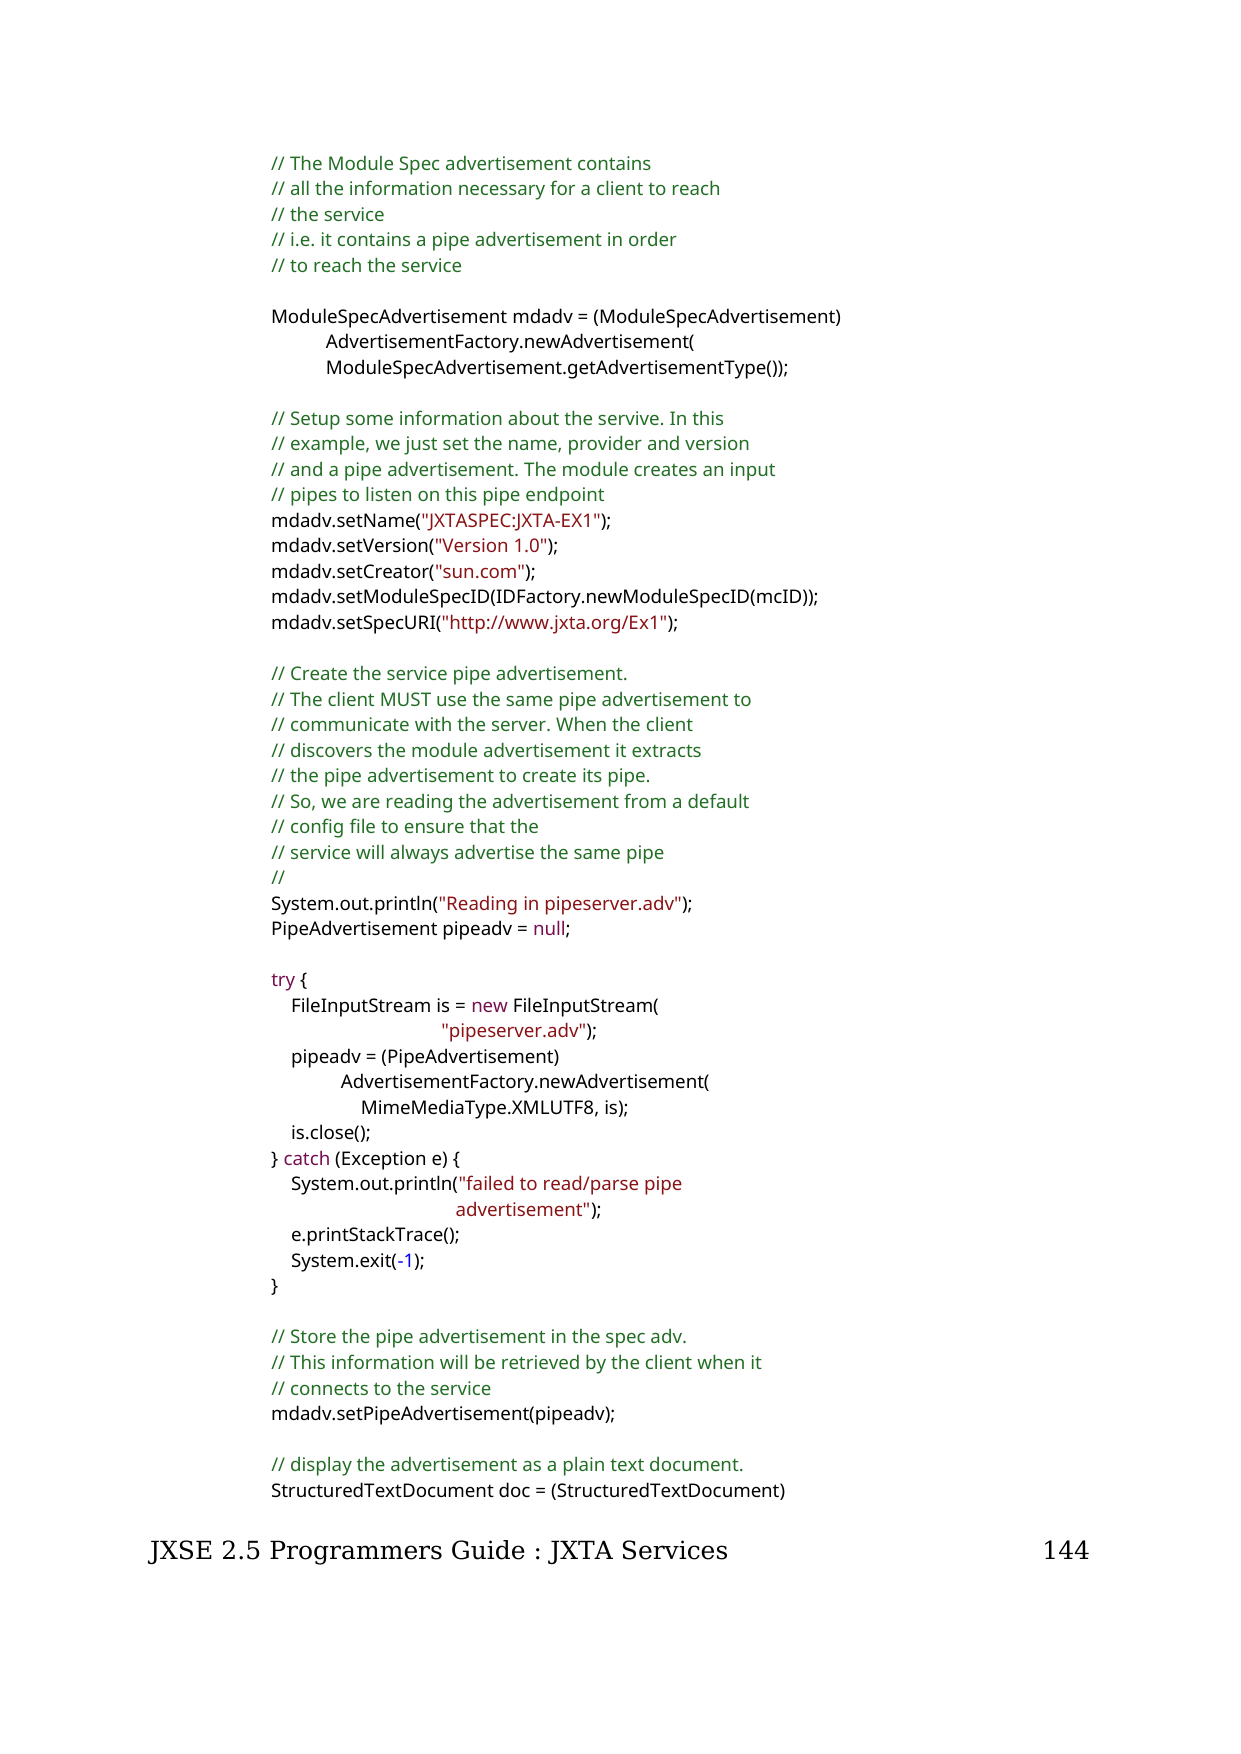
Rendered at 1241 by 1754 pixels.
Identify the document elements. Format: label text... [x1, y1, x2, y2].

text try { [211, 967, 1240, 992]
text ModuleSpecAdvertisement.getAdvertisementType()); [211, 354, 1240, 380]
text mdadv.setVersion("Version 1.0"); [211, 533, 1240, 558]
text is.close(); [211, 1120, 1240, 1145]
text // display the advertisement as a plain text document. [211, 1452, 1240, 1477]
text // and a pipe advertisement. The module creates an input [211, 456, 1240, 482]
text MimeMediaType.XMLUTF8, is); [211, 1094, 1240, 1120]
text // The client MUST use the same pipe advertisement to [211, 686, 1240, 711]
text // [211, 864, 1240, 890]
text // the service [211, 201, 1240, 227]
text pipeadv = (PipeAdvertisement) [211, 1043, 1240, 1069]
text // i.e. it contains a pipe advertisement in order [211, 227, 1240, 252]
text AdvertisementFactory.newAdvertisement( [211, 329, 1240, 354]
text mdadv.setModuleSpecID(IDFactory.newModuleSpecID(mcID)); [211, 584, 1240, 609]
text // Store the pipe advertisement in the spec adv. [211, 1324, 1240, 1349]
text System.out.println("failed to read/parse pipe [211, 1171, 1240, 1196]
text mdadv.setCreator("sun.com"); [211, 558, 1240, 584]
text mdadv.setPipeAdvertisement(pipeadv); [211, 1401, 1240, 1426]
text // to reach the service [211, 252, 1240, 278]
text System.out.println("Reading in pipeserver.adv"); [211, 890, 1240, 916]
text // communicate with the server. When the client [211, 711, 1240, 737]
text "pipeserver.adv"); [211, 1018, 1240, 1043]
text // service will always advertise the same pipe [211, 839, 1240, 864]
text // config file to ensure that the [211, 813, 1240, 839]
text // connects to the service [211, 1375, 1240, 1401]
text // The Module Spec advertisement contains [211, 150, 1240, 176]
text AdvertisementFactory.newAdvertisement( [211, 1069, 1240, 1094]
text ModuleSpecAdvertisement mdadv = (ModuleSpecAdvertisement) [211, 303, 1240, 329]
text advertisement"); [211, 1196, 1240, 1222]
text mdadv.setSpecURI("http://www.jxta.org/Ex1"); [211, 609, 1240, 635]
text // discovers the module advertisement it extracts [211, 737, 1240, 762]
text e.printStackTrace(); [211, 1222, 1240, 1247]
text FileInputStream is = new FileInputStream( [211, 992, 1240, 1018]
text // the pipe advertisement to create its pipe. [211, 762, 1240, 788]
text StructuredTextDocument doc = (StructuredTextDocument) [211, 1477, 1240, 1503]
text } catch (Exception e) { [211, 1145, 1240, 1171]
text // all the information necessary for a client to reach [211, 176, 1240, 201]
text // pipes to listen on this pipe endpoint [211, 482, 1240, 507]
text // This information will be retrieved by the client when it [211, 1349, 1240, 1375]
text // Setup some information about the servive. In this [211, 405, 1240, 431]
text mdadv.setName("JXTASPEC:JXTA-EX1"); [211, 507, 1240, 533]
text // example, we just set the name, provider and version [211, 431, 1240, 456]
text // Create the service pipe advertisement. [211, 660, 1240, 686]
text // So, we are reading the advertisement from a default [211, 788, 1240, 813]
text System.exit(-1); [211, 1247, 1240, 1273]
text PipeAdvertisement pipeadv = null; [211, 916, 1240, 941]
text } [211, 1273, 1240, 1298]
